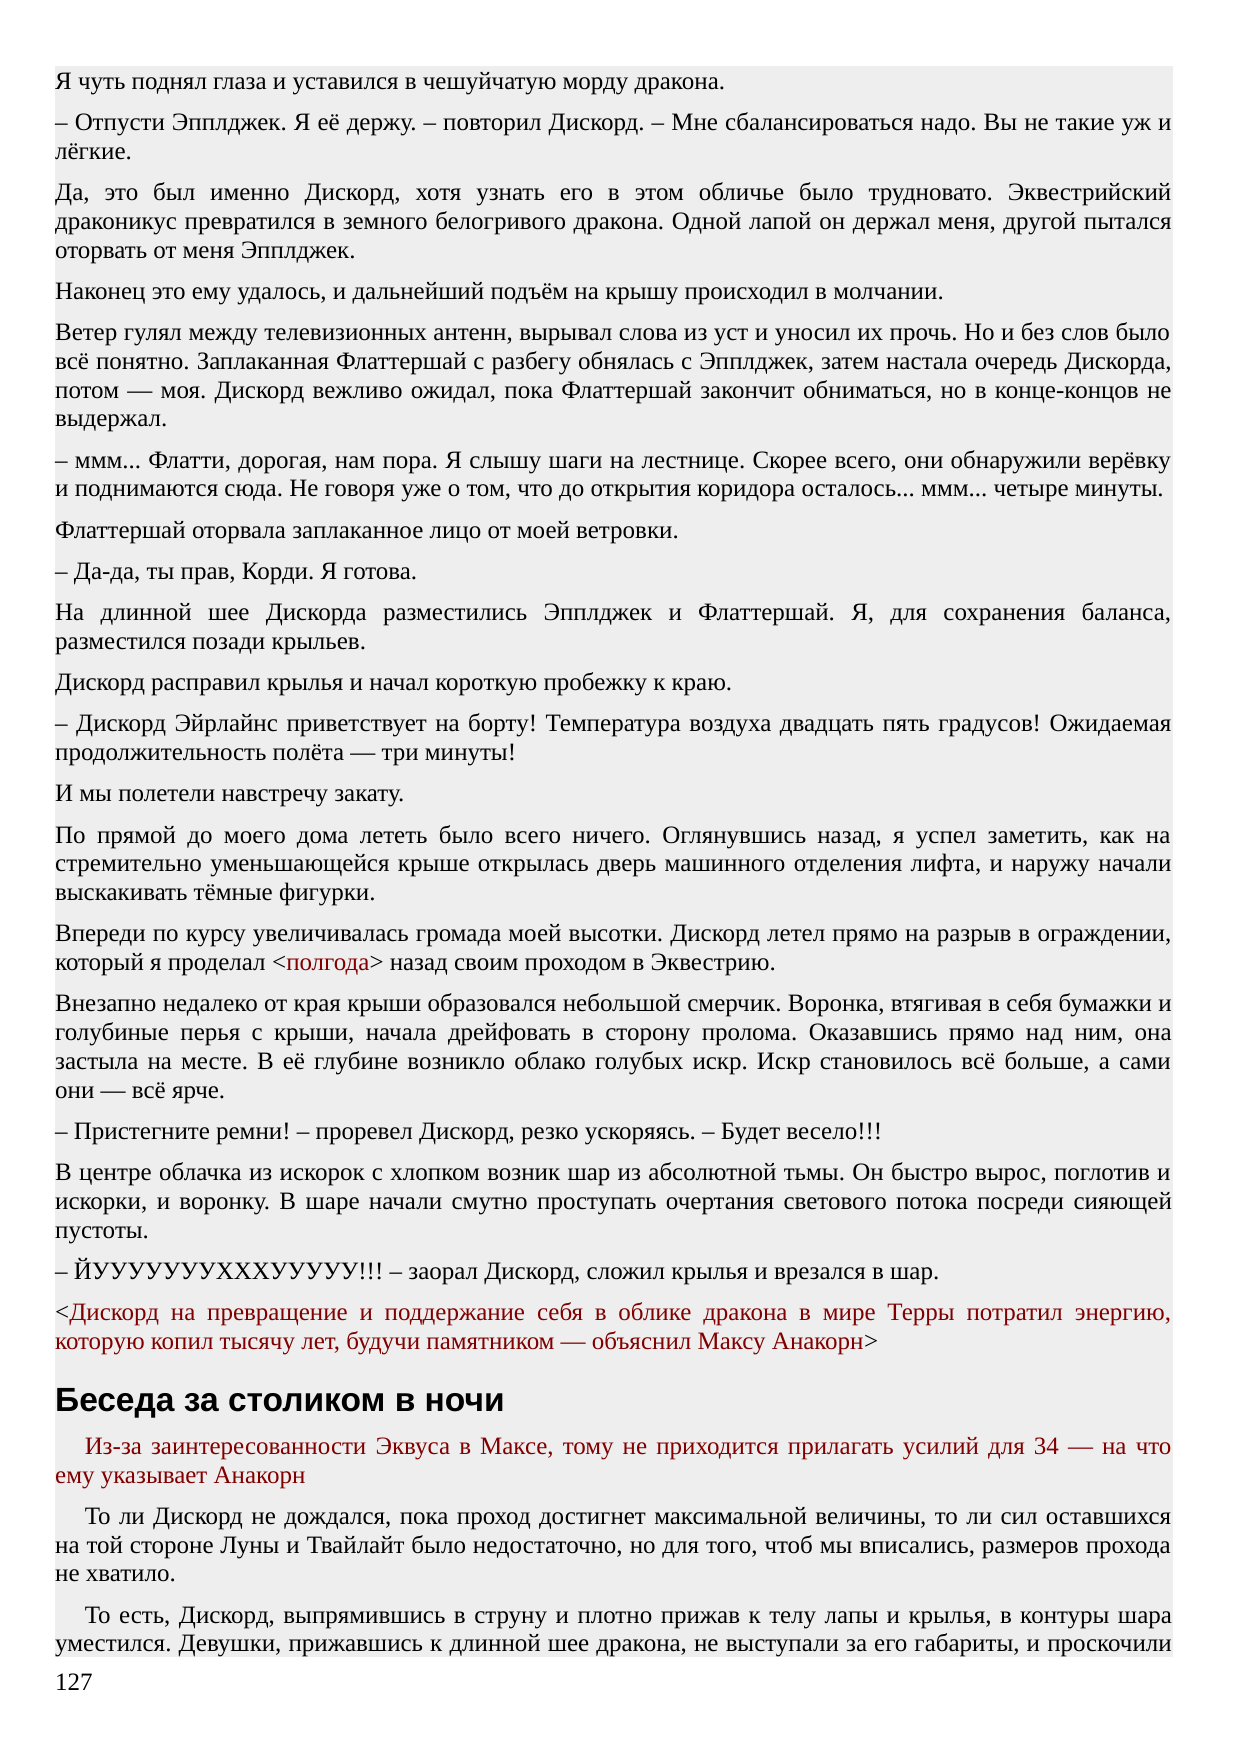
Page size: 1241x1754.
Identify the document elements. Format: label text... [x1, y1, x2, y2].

text Я чуть поднял глаза и уставился в чешуйчатую морду дракона. [55, 66, 1173, 95]
text <Дискорд на превращение и поддержание себя в облике дракона в мире Терры потратил энергию, которую копил тысячу лет, будучи памятником — объяснил Максу Анакорн> [55, 1297, 1173, 1355]
text – Да-да, ты прав, Корди. Я готова. [55, 556, 1173, 585]
text – ммм... Флатти, дорогая, нам пора. Я слышу шаги на лестнице. Скорее всего, они обнаружили верёвку и поднимаются сюда. Не говоря уже о том, что до открытия коридора осталось... ммм... четыре минуты. [55, 445, 1173, 502]
subtitle Беседа за столиком в ночи [55, 1380, 1173, 1418]
text То есть, Дискорд, выпрямившись в струну и плотно прижав к телу лапы и крылья, в контуры шара уместился. Девушки, прижавшись к длинной шее дракона, не выступали за его габариты, и проскочили [55, 1600, 1173, 1657]
text Ветер гулял между телевизионных антенн, вырывал слова из уст и уносил их прочь. Но и без слов было всё понятно. Заплаканная Флаттершай с разбегу обнялась с Эпплджек, затем настала очередь Дискорда, потом — моя. Дискорд вежливо ожидал, пока Флаттершай закончит обниматься, но в конце-концов не выдержал. [55, 317, 1173, 432]
text Из-за заинтересованности Эквуса в Максе, тому не приходится прилагать усилий для 34 — на что ему указывает Анакорн [55, 1431, 1173, 1488]
text По прямой до моего дома лететь было всего ничего. Оглянувшись назад, я успел заметить, как на стремительно уменьшающейся крыше открылась дверь машинного отделения лифта, и наружу начали выскакивать тёмные фигурки. [55, 820, 1173, 906]
text На длинной шее Дискорда разместились Эпплджек и Флаттершай. Я, для сохранения баланса, разместился позади крыльев. [55, 597, 1173, 655]
text – Отпусти Эпплджек. Я её держу. – повторил Дискорд. – Мне сбалансироваться надо. Вы не такие уж и лёгкие. [55, 107, 1173, 165]
text В центре облачка из искорок с хлопком возник шар из абсолютной тьмы. Он быстро вырос, поглотив и искорки, и воронку. В шаре начали смутно проступать очертания светового потока посреди сияющей пустоты. [55, 1157, 1173, 1243]
text Внезапно недалеко от края крыши образовался небольшой смерчик. Воронка, втягивая в себя бумажки и голубиные перья с крыши, начала дрейфовать в сторону пролома. Оказавшись прямо над ним, она застыла на месте. В её глубине возникло облако голубых искр. Искр становилось всё больше, а сами они — всё ярче. [55, 988, 1173, 1103]
text – Дискорд Эйрлайнс приветствует на борту! Температура воздуха двадцать пять градусов! Ожидаемая продолжительность полёта — три минуты! [55, 708, 1173, 766]
text Наконец это ему удалось, и дальнейший подъём на крышу происходил в молчании. [55, 276, 1173, 305]
text Да, это был именно Дискорд, хотя узнать его в этом обличье было трудновато. Эквестрийский драконикус превратился в земного белогривого дракона. Одной лапой он держал меня, другой пытался оторвать от меня Эпплджек. [55, 177, 1173, 263]
text И мы полетели навстречу закату. [55, 778, 1173, 807]
text Впереди по курсу увеличивалась громада моей высотки. Дискорд летел прямо на разрыв в ограждении, который я проделал <полгода> назад своим проходом в Эквестрию. [55, 918, 1173, 976]
text Флаттершай оторвала заплаканное лицо от моей ветровки. [55, 515, 1173, 543]
text – Пристегните ремни! – проревел Дискорд, резко ускоряясь. – Будет весело!!! [55, 1116, 1173, 1145]
text – ЙУУУУУУУХХХУУУУУ!!! – заорал Дискорд, сложил крылья и врезался в шар. [55, 1256, 1173, 1285]
text Дискорд расправил крылья и начал короткую пробежку к краю. [55, 667, 1173, 696]
text То ли Дискорд не дождался, пока проход достигнет максимальной величины, то ли сил оставшихся на той стороне Луны и Твайлайт было недостаточно, но для того, чтоб мы вписались, размеров прохода не хватило. [55, 1501, 1173, 1587]
